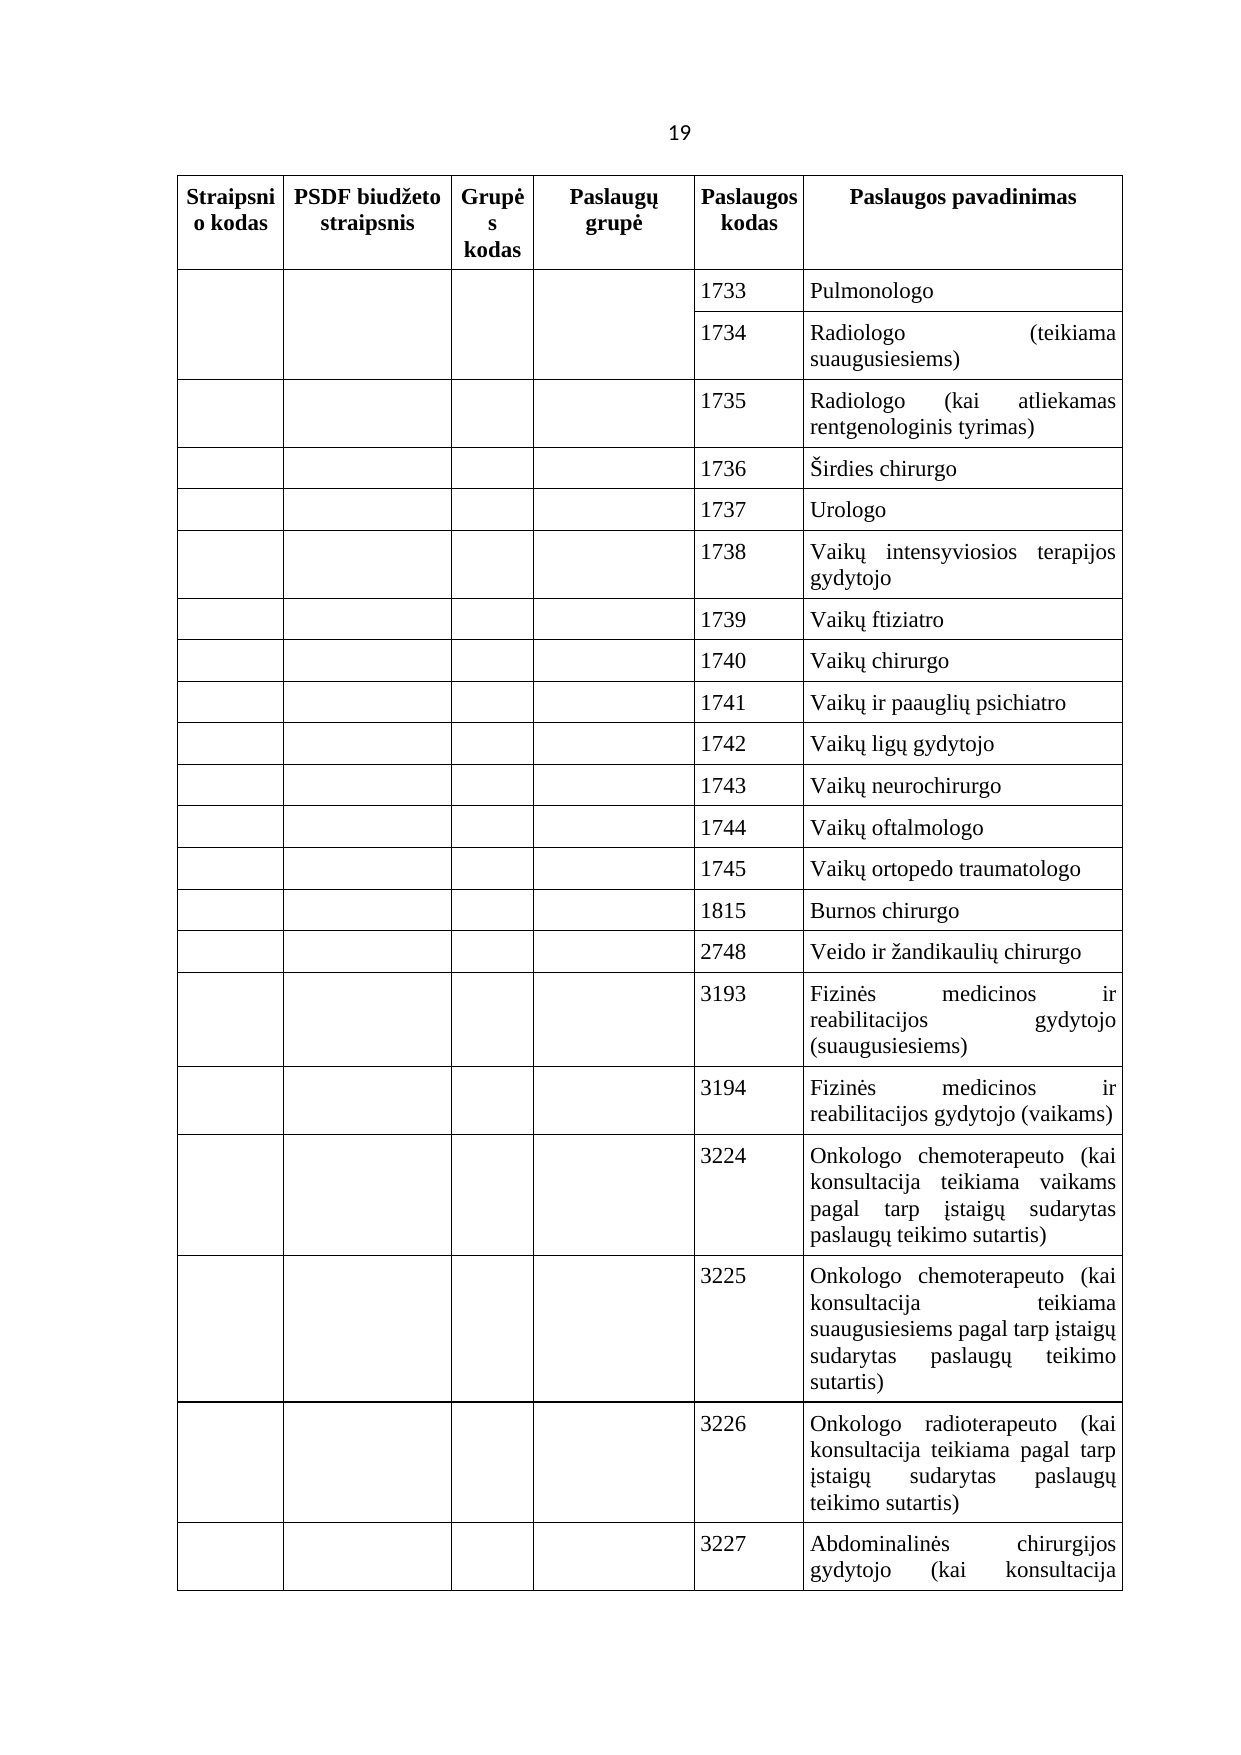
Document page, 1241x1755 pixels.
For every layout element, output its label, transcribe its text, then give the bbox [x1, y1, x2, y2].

table_cell 1736 [695, 448, 803, 488]
table_cell Vaikų ir paauglių psichiatro [804, 682, 1122, 722]
table_cell [452, 1256, 533, 1401]
table_cell [534, 848, 694, 888]
table_cell [534, 380, 694, 447]
table_cell [284, 1523, 451, 1590]
table_cell [178, 1067, 283, 1134]
table_cell 1815 [695, 890, 803, 930]
table_header PSDF biudžeto straipsnis [284, 176, 451, 269]
table_cell [178, 1256, 283, 1401]
table_cell Urologo [804, 489, 1122, 530]
table_cell [284, 848, 451, 888]
table_cell [284, 806, 451, 847]
table_cell 1737 [695, 489, 803, 530]
table_cell [284, 448, 451, 488]
table_cell [452, 1135, 533, 1254]
table_cell 1734 [695, 312, 803, 379]
table_cell [178, 311, 283, 379]
table_cell [452, 931, 533, 972]
table_cell [284, 1067, 451, 1134]
table_cell 2748 [695, 931, 803, 972]
table_cell [178, 448, 283, 488]
table_cell [178, 890, 283, 930]
table_cell [178, 270, 283, 311]
table_cell [534, 1256, 694, 1401]
table_cell [452, 1523, 533, 1590]
table_cell [178, 765, 283, 805]
table_cell [534, 489, 694, 530]
table_header Paslaugos kodas [695, 176, 803, 269]
table_cell [452, 531, 533, 598]
table_cell [284, 599, 451, 639]
table_cell [534, 448, 694, 488]
table_cell [284, 311, 451, 379]
table_cell [284, 489, 451, 530]
table_cell 1745 [695, 848, 803, 888]
table_cell 1743 [695, 765, 803, 805]
table_cell [534, 890, 694, 930]
table_cell 1744 [695, 806, 803, 847]
table_cell 1741 [695, 682, 803, 722]
table_cell [534, 1523, 694, 1590]
table_cell [452, 890, 533, 930]
table_cell 1738 [695, 531, 803, 598]
table_cell [178, 1523, 283, 1590]
table_cell [178, 848, 283, 888]
table_cell [534, 531, 694, 598]
table_cell 3225 [695, 1256, 803, 1401]
table_cell [452, 640, 533, 681]
table_cell [178, 531, 283, 598]
table_cell [178, 682, 283, 722]
table_cell Onkologo chemoterapeuto (kai konsultacija teikiama vaikams pagal tarp įstaigų sudarytas paslaugų teikimo sutartis) [804, 1135, 1122, 1254]
table_cell Burnos chirurgo [804, 890, 1122, 930]
table_header Straipsnio kodas [178, 176, 283, 269]
table_header Paslaugų grupė [534, 176, 694, 269]
table_cell [178, 489, 283, 530]
table_cell [452, 1403, 533, 1522]
table_cell Vaikų oftalmologo [804, 806, 1122, 847]
table_cell [284, 1256, 451, 1401]
table_cell Vaikų ortopedo traumatologo [804, 848, 1122, 888]
table_header Grupės kodas [452, 176, 533, 269]
table_cell [284, 380, 451, 447]
table_cell [178, 380, 283, 447]
table_cell [178, 599, 283, 639]
table_cell [534, 723, 694, 764]
table_cell Vaikų intensyviosios terapijos gydytojo [804, 531, 1122, 598]
table_cell Vaikų ftiziatro [804, 599, 1122, 639]
table_cell Abdominalinės chirurgijos gydytojo (kai konsultacija [804, 1523, 1122, 1590]
table_cell 3193 [695, 973, 803, 1066]
table_cell 1740 [695, 640, 803, 681]
table_cell 1733 [695, 270, 803, 311]
table_cell [452, 270, 533, 311]
table_cell [534, 270, 694, 311]
table_cell Radiologo (kai atliekamas rentgenologinis tyrimas) [804, 380, 1122, 447]
table_cell Pulmonologo [804, 270, 1122, 311]
table_cell 3194 [695, 1067, 803, 1134]
table_cell [452, 311, 533, 379]
table_cell [452, 723, 533, 764]
table_header Paslaugos pavadinimas [804, 176, 1122, 269]
table_cell [284, 890, 451, 930]
table_cell 1735 [695, 380, 803, 447]
table_cell [534, 765, 694, 805]
table_cell [452, 806, 533, 847]
table_cell [534, 1135, 694, 1254]
table_cell Vaikų ligų gydytojo [804, 723, 1122, 764]
table_cell [178, 1403, 283, 1522]
table_cell [284, 973, 451, 1066]
table_cell [284, 531, 451, 598]
table_cell 1742 [695, 723, 803, 764]
table_cell Širdies chirurgo [804, 448, 1122, 488]
table_cell Fizinės medicinos ir reabilitacijos gydytojo (suaugusiesiems) [804, 973, 1122, 1066]
table_cell [452, 1067, 533, 1134]
table_cell [452, 848, 533, 888]
table_cell [178, 723, 283, 764]
table_cell [178, 973, 283, 1066]
table_cell [284, 682, 451, 722]
table_cell [452, 765, 533, 805]
table_cell [534, 806, 694, 847]
table_cell 3224 [695, 1135, 803, 1254]
table_cell Radiologo (teikiama suaugusiesiems) [804, 312, 1122, 379]
table_cell Veido ir žandikaulių chirurgo [804, 931, 1122, 972]
table_cell [534, 973, 694, 1066]
table_cell 1739 [695, 599, 803, 639]
table_cell [284, 270, 451, 311]
table_cell Fizinės medicinos ir reabilitacijos gydytojo (vaikams) [804, 1067, 1122, 1134]
table_cell [534, 640, 694, 681]
table_cell [284, 640, 451, 681]
table_cell [284, 1403, 451, 1522]
table_cell [178, 931, 283, 972]
table_cell [452, 599, 533, 639]
table_cell 3226 [695, 1403, 803, 1522]
table_cell [284, 1135, 451, 1254]
table_cell [284, 931, 451, 972]
table_cell [534, 311, 694, 379]
table_cell [178, 640, 283, 681]
table_cell [452, 682, 533, 722]
table_cell [178, 806, 283, 847]
table_cell [284, 723, 451, 764]
table_cell [178, 1135, 283, 1254]
table_cell [284, 765, 451, 805]
table_cell [452, 973, 533, 1066]
table_cell Onkologo chemoterapeuto (kai konsultacija teikiama suaugusiesiems pagal tarp įstaigų sudarytas paslaugų teikimo sutartis) [804, 1256, 1122, 1401]
table_cell Vaikų chirurgo [804, 640, 1122, 681]
table_cell Onkologo radioterapeuto (kai konsultacija teikiama pagal tarp įstaigų sudarytas paslaugų teikimo sutartis) [804, 1403, 1122, 1522]
table_cell [534, 599, 694, 639]
table_cell Vaikų neurochirurgo [804, 765, 1122, 805]
table_cell [534, 1067, 694, 1134]
table_cell [534, 1403, 694, 1522]
table_cell [452, 489, 533, 530]
table_cell [534, 931, 694, 972]
table_cell [452, 448, 533, 488]
table_cell [534, 682, 694, 722]
table_cell [452, 380, 533, 447]
table_cell 3227 [695, 1523, 803, 1590]
